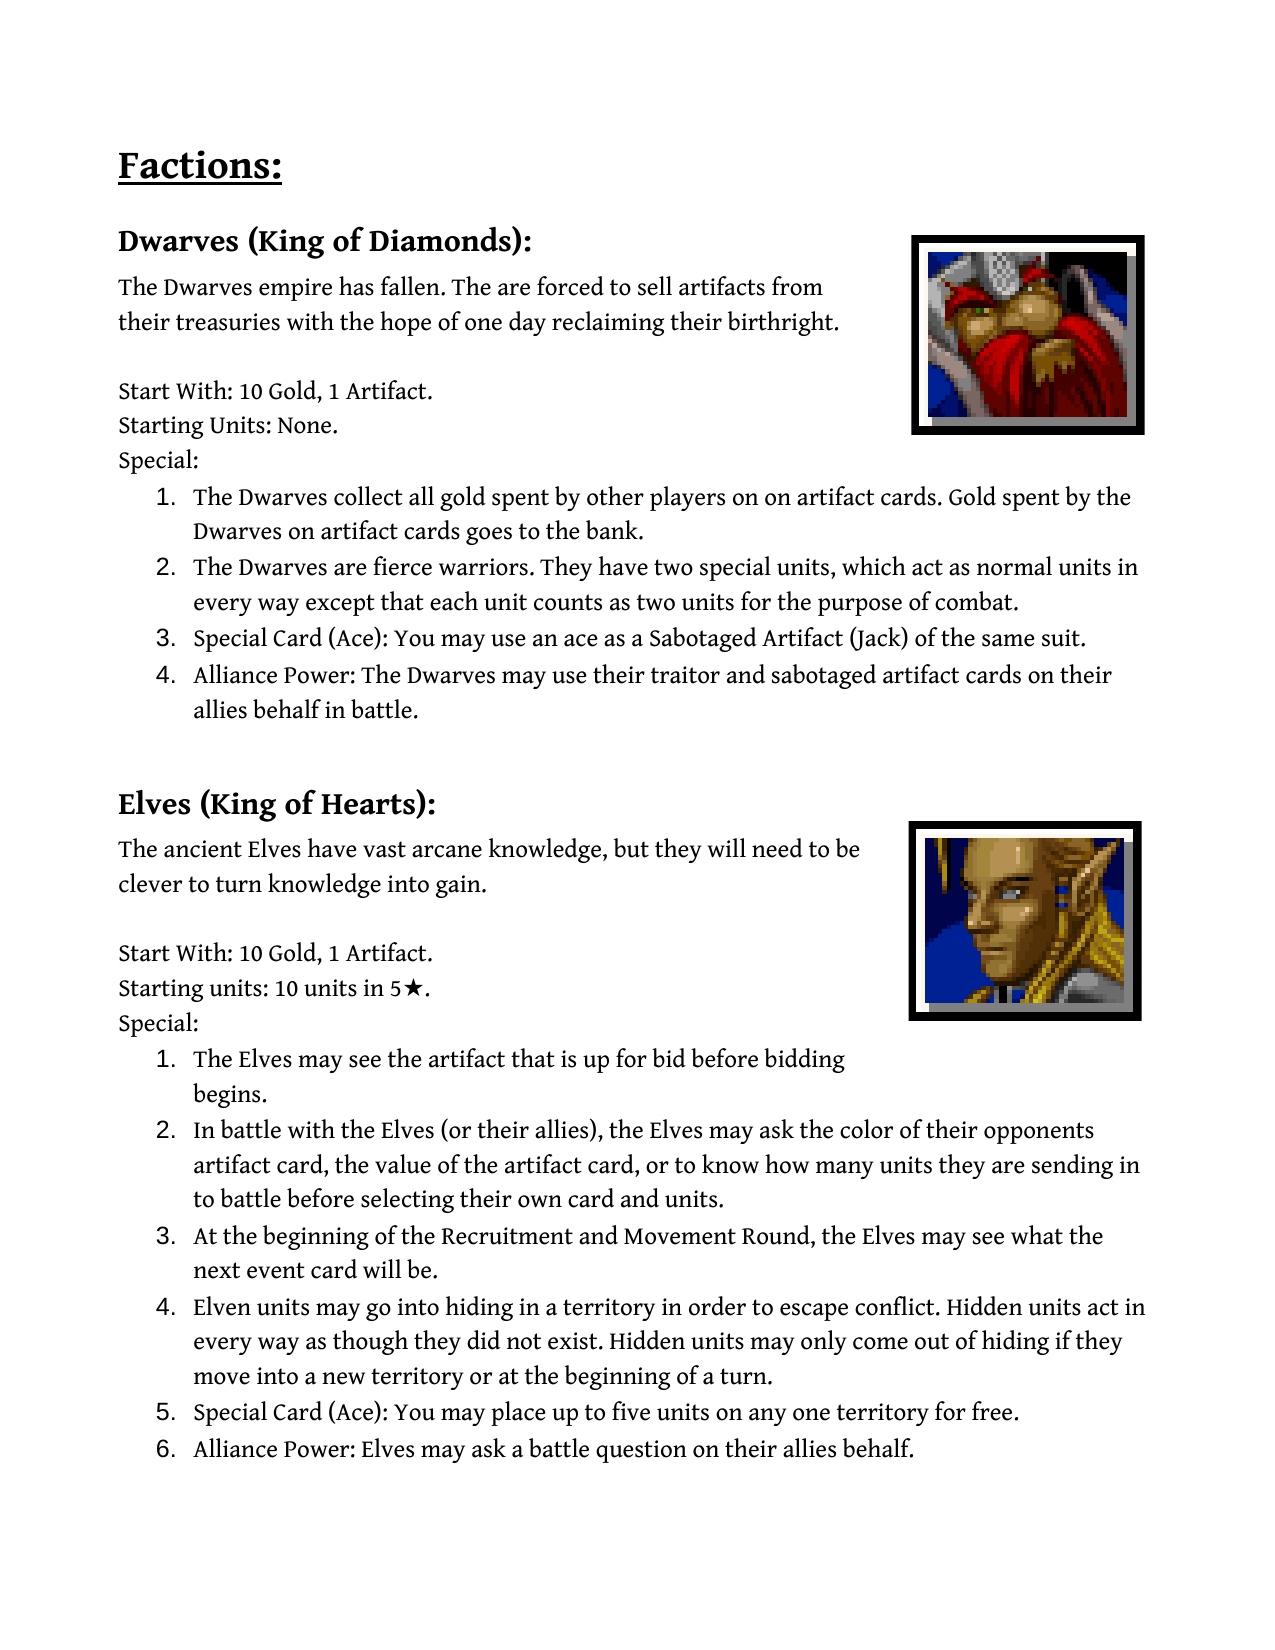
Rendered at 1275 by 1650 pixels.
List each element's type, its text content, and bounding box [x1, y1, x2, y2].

text Start With: 10 Gold, 1 Artifact. [118, 940, 908, 969]
list Alliance Power: The Dwarves may use their traitor and sabotaged artifact cards on their allies behalf in battle. [156, 660, 1157, 725]
text Starting Units: None. [118, 412, 1157, 441]
list Elven units may go into hiding in a territory in order to escape conflict. Hidden units act in every way as though they did not exist. Hidden units may only come out of hiding if they move into a new territory or at the beginning of a turn. [156, 1292, 1157, 1391]
text The Dwarves empire has fallen. The are forced to sell artifacts from their treasuries with the hope of one day reclaiming their birthright. [118, 273, 911, 337]
text Starting units: 10 units in 5★. [118, 975, 908, 1004]
picture [911, 235, 1145, 435]
text Start With: 10 Gold, 1 Artifact. [118, 377, 911, 406]
subtitle Factions: [118, 143, 1157, 190]
subtitle Elves (King of Hearts): [118, 786, 1157, 823]
list At the beginning of the Recruitment and Movement Round, the Elves may see what the next event card will be. [156, 1221, 1157, 1286]
list The Dwarves are fierce warriors. They have two special units, which act as normal units in every way except that each unit counts as two units for the purpose of combat. [156, 552, 1157, 618]
text The ancient Elves have vast arcane knowledge, but they will need to be clever to turn knowledge into gain. [118, 836, 908, 899]
list The Dwarves collect all gold spent by other players on on artifact cards. Gold spent by the Dwarves on artifact cards goes to the bank. [156, 481, 1157, 547]
list The Elves may see the artifact that is up for bid before bidding begins. [156, 1044, 1157, 1109]
picture [908, 821, 1142, 1021]
list In battle with the Elves (or their allies), the Elves may ask the color of their opponents artifact card, the value of the artifact card, or to know how many units they are sending in to battle before selecting their own card and units. [156, 1115, 1157, 1215]
list Special Card (Ace): You may place up to five units on any one territory for free. [156, 1397, 1157, 1428]
subtitle Dwarves (King of Diamonds): [118, 224, 1157, 261]
list Special Card (Ace): You may use an ace as a Sabotaged Artifact (Jack) of the same suit. [156, 623, 1157, 654]
text Special: [118, 447, 1157, 476]
text Special: [118, 1009, 1157, 1038]
list Alliance Power: Elves may ask a battle question on their allies behalf. [156, 1434, 1157, 1464]
